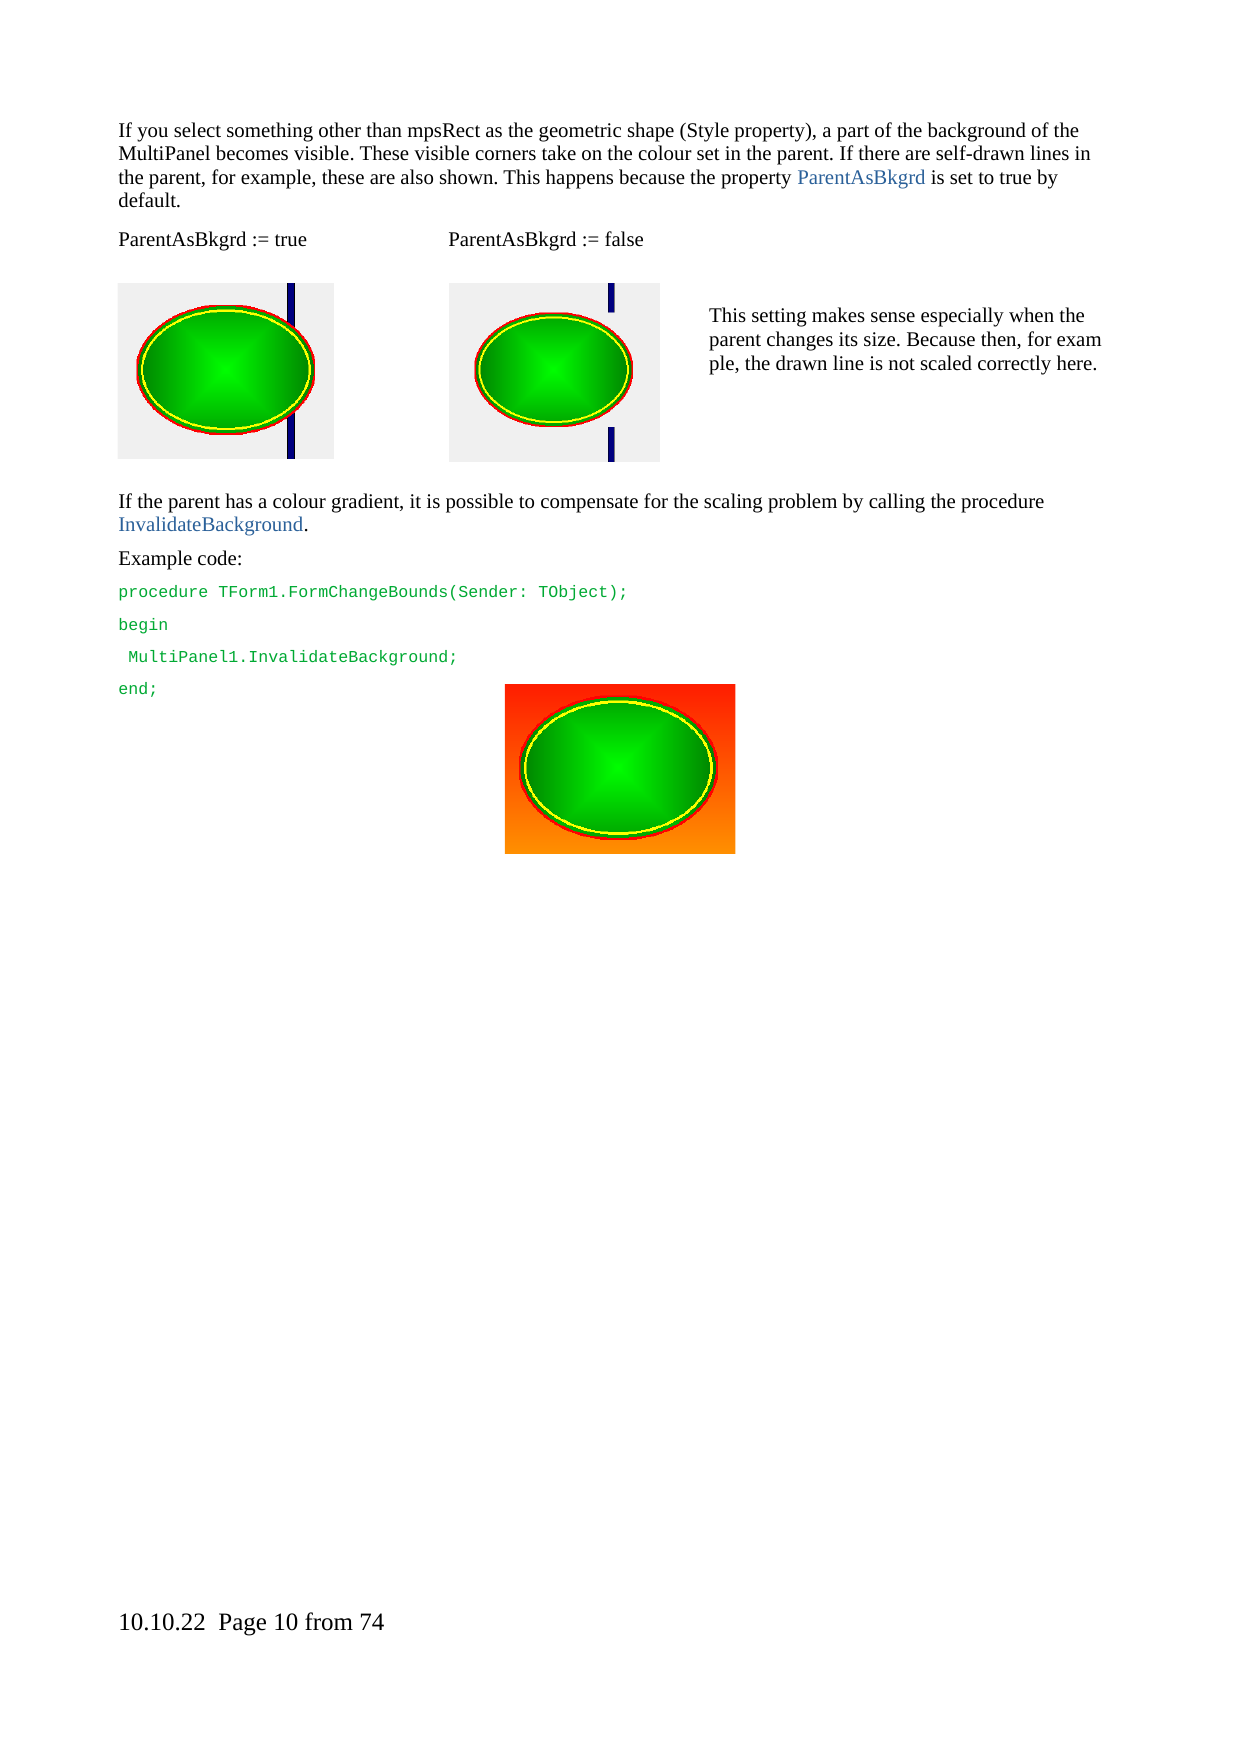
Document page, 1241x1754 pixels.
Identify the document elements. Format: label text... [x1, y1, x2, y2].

text begin [118, 616, 1122, 633]
text procedure TForm1.FormChangeBounds(Sender: TObject); [118, 583, 1122, 601]
text end; [118, 680, 1122, 698]
picture [117, 283, 334, 459]
text [334, 304, 449, 398]
text This setting makes sense especially when the parent changes its size. Because then, for exam ple, the drawn line is not scaled correctly here. [660, 304, 1122, 398]
picture [504, 684, 736, 854]
text If you select something other than mpsRect as the geometric shape (Style property), a part of the background of the MultiPanel becomes visible. These visible corners take on the colour set in the parent. If there are self-drawn lines in the parent, for example, these are also shown. This happens because the property ParentAsBkgrd is set to true by default. [118, 118, 1122, 213]
picture [449, 283, 660, 462]
text Example code: [118, 551, 1122, 569]
text MultiPanel1.InvalidateBackground; [118, 648, 1122, 666]
text If the parent has a colour gradient, it is possible to compensate for the scaling problem by calling the procedure InvalidateBackground. [118, 489, 1122, 537]
text ParentAsBkgrd := true ParentAsBkgrd := false [118, 227, 1122, 251]
